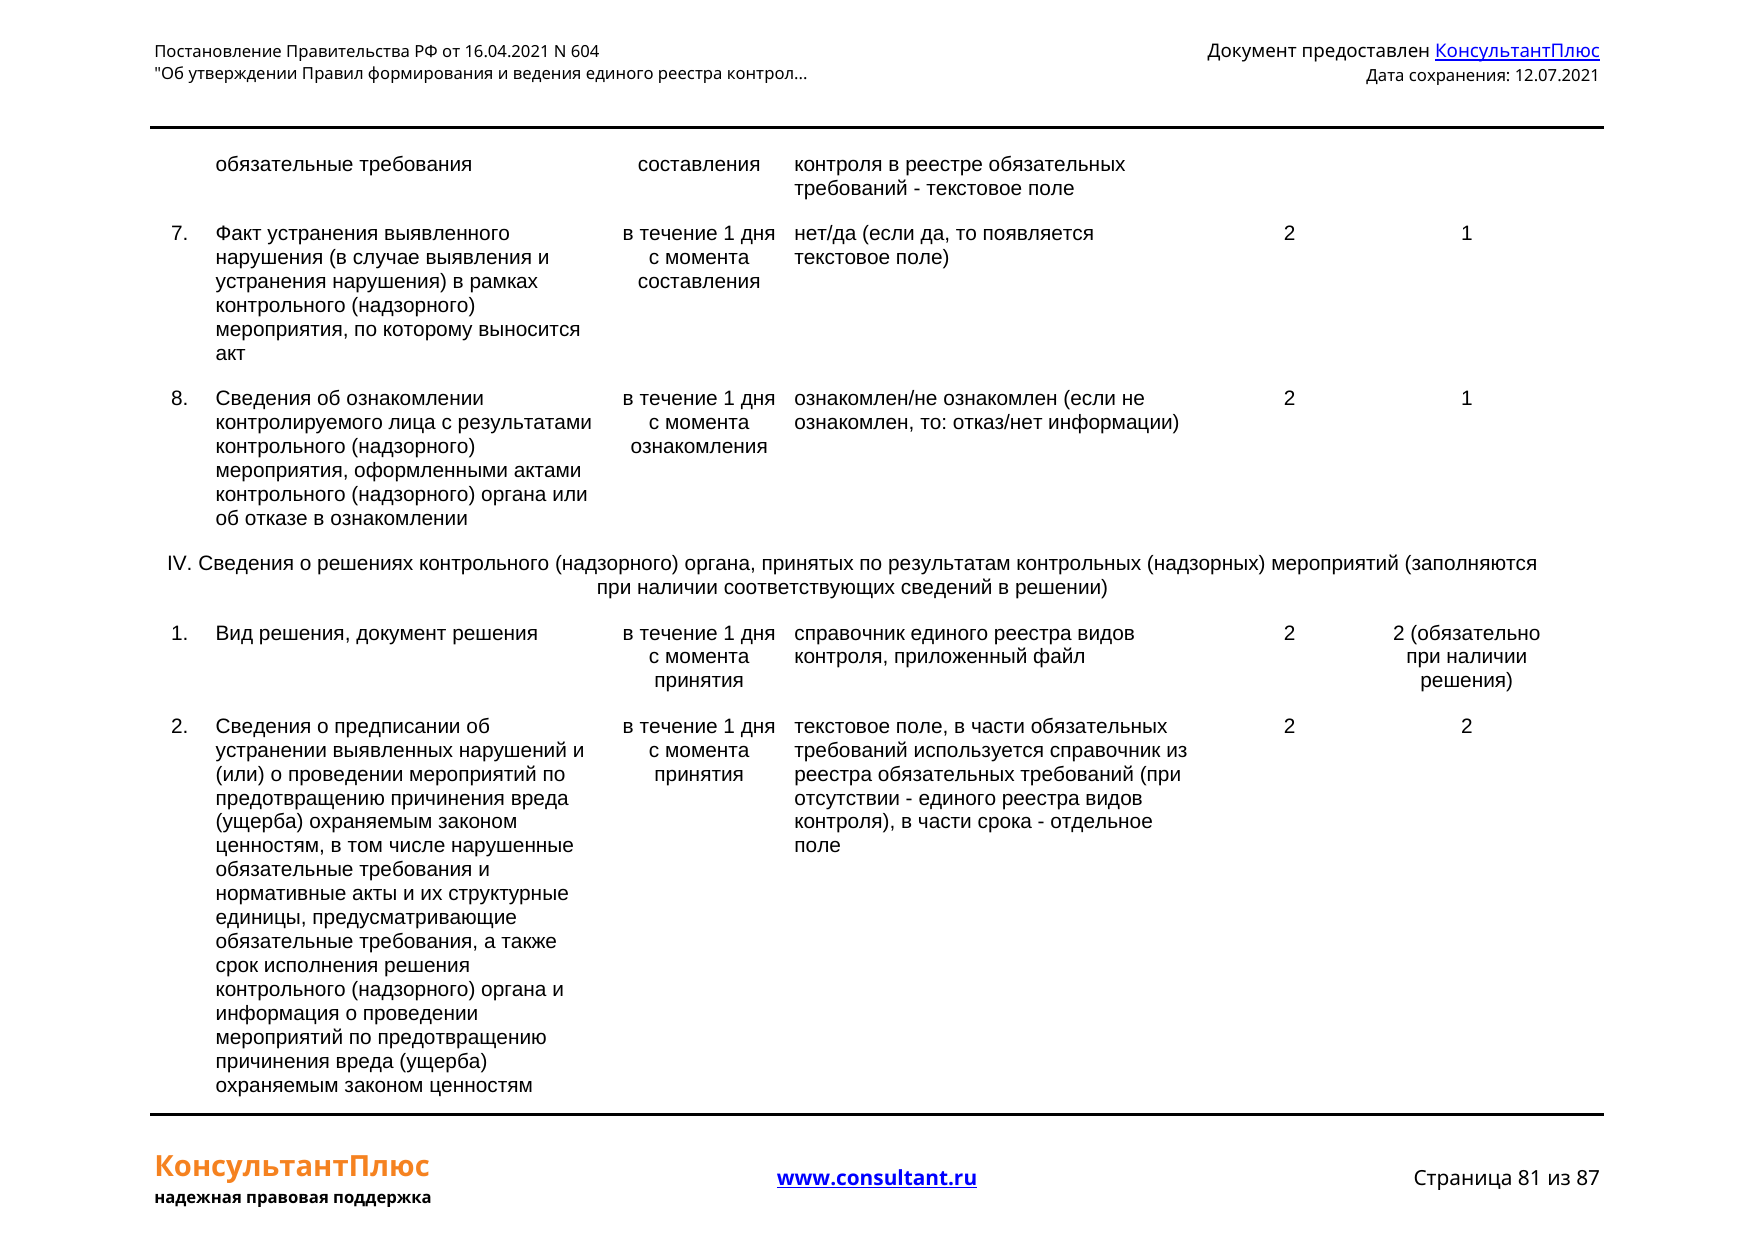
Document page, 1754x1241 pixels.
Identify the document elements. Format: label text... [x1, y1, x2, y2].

table_cell ознакомлен/не ознакомлен (если не ознакомлен, то: отказ/нет информации) [788, 376, 1201, 541]
table_cell 2. [150, 703, 209, 1107]
table_cell [1378, 141, 1555, 211]
table_cell 1. [150, 610, 209, 703]
table_cell 2 [1201, 376, 1378, 541]
table_cell 2 [1201, 610, 1378, 703]
table_cell 2 (обязательно при наличии решения) [1378, 610, 1555, 703]
table_cell IV. Сведения о решениях контрольного (надзорного) органа, принятых по результатам контрольных (надзорных) мероприятий (заполняются при наличии соответствующих сведений в решении) [150, 541, 1555, 610]
table_cell в течение 1 дня с момента принятия [611, 703, 788, 1107]
table_cell нет/да (если да, то появляется текстовое поле) [788, 211, 1201, 376]
table_cell [1201, 141, 1378, 211]
table_cell 1 [1378, 211, 1555, 376]
table_cell [150, 141, 209, 211]
table_cell справочник единого реестра видов контроля, приложенный файл [788, 610, 1201, 703]
table_cell в течение 1 дня с момента ознакомления [611, 376, 788, 541]
table_cell текстовое поле, в части обязательных требований используется справочник из реестра обязательных требований (при отсутствии - единого реестра видов контроля), в части срока - отдельное поле [788, 703, 1201, 1107]
table_cell 7. [150, 211, 209, 376]
table_cell 2 [1378, 703, 1555, 1107]
table_cell 2 [1201, 211, 1378, 376]
table_cell Факт устранения выявленного нарушения (в случае выявления и устранения нарушения) в рамках контрольного (надзорного) мероприятия, по которому выносится акт [209, 211, 611, 376]
table_cell 2 [1201, 703, 1378, 1107]
table_cell составления [611, 141, 788, 211]
table_cell в течение 1 дня с момента составления [611, 211, 788, 376]
table_cell Сведения о предписании об устранении выявленных нарушений и (или) о проведении мероприятий по предотвращению причинения вреда (ущерба) охраняемым законом ценностям, в том числе нарушенные обязательные требования и нормативные акты и их структурные единицы, предусматривающие обязательные требования, а также срок исполнения решения контрольного (надзорного) органа и информация о проведении мероприятий по предотвращению причинения вреда (ущерба) охраняемым законом ценностям [209, 703, 611, 1107]
table_cell 1 [1378, 376, 1555, 541]
table_cell Вид решения, документ решения [209, 610, 611, 703]
table_cell контроля в реестре обязательных требований - текстовое поле [788, 141, 1201, 211]
table_cell в течение 1 дня с момента принятия [611, 610, 788, 703]
table_cell 8. [150, 376, 209, 541]
table_cell обязательные требования [209, 141, 611, 211]
table_cell Сведения об ознакомлении контролируемого лица с результатами контрольного (надзорного) мероприятия, оформленными актами контрольного (надзорного) органа или об отказе в ознакомлении [209, 376, 611, 541]
